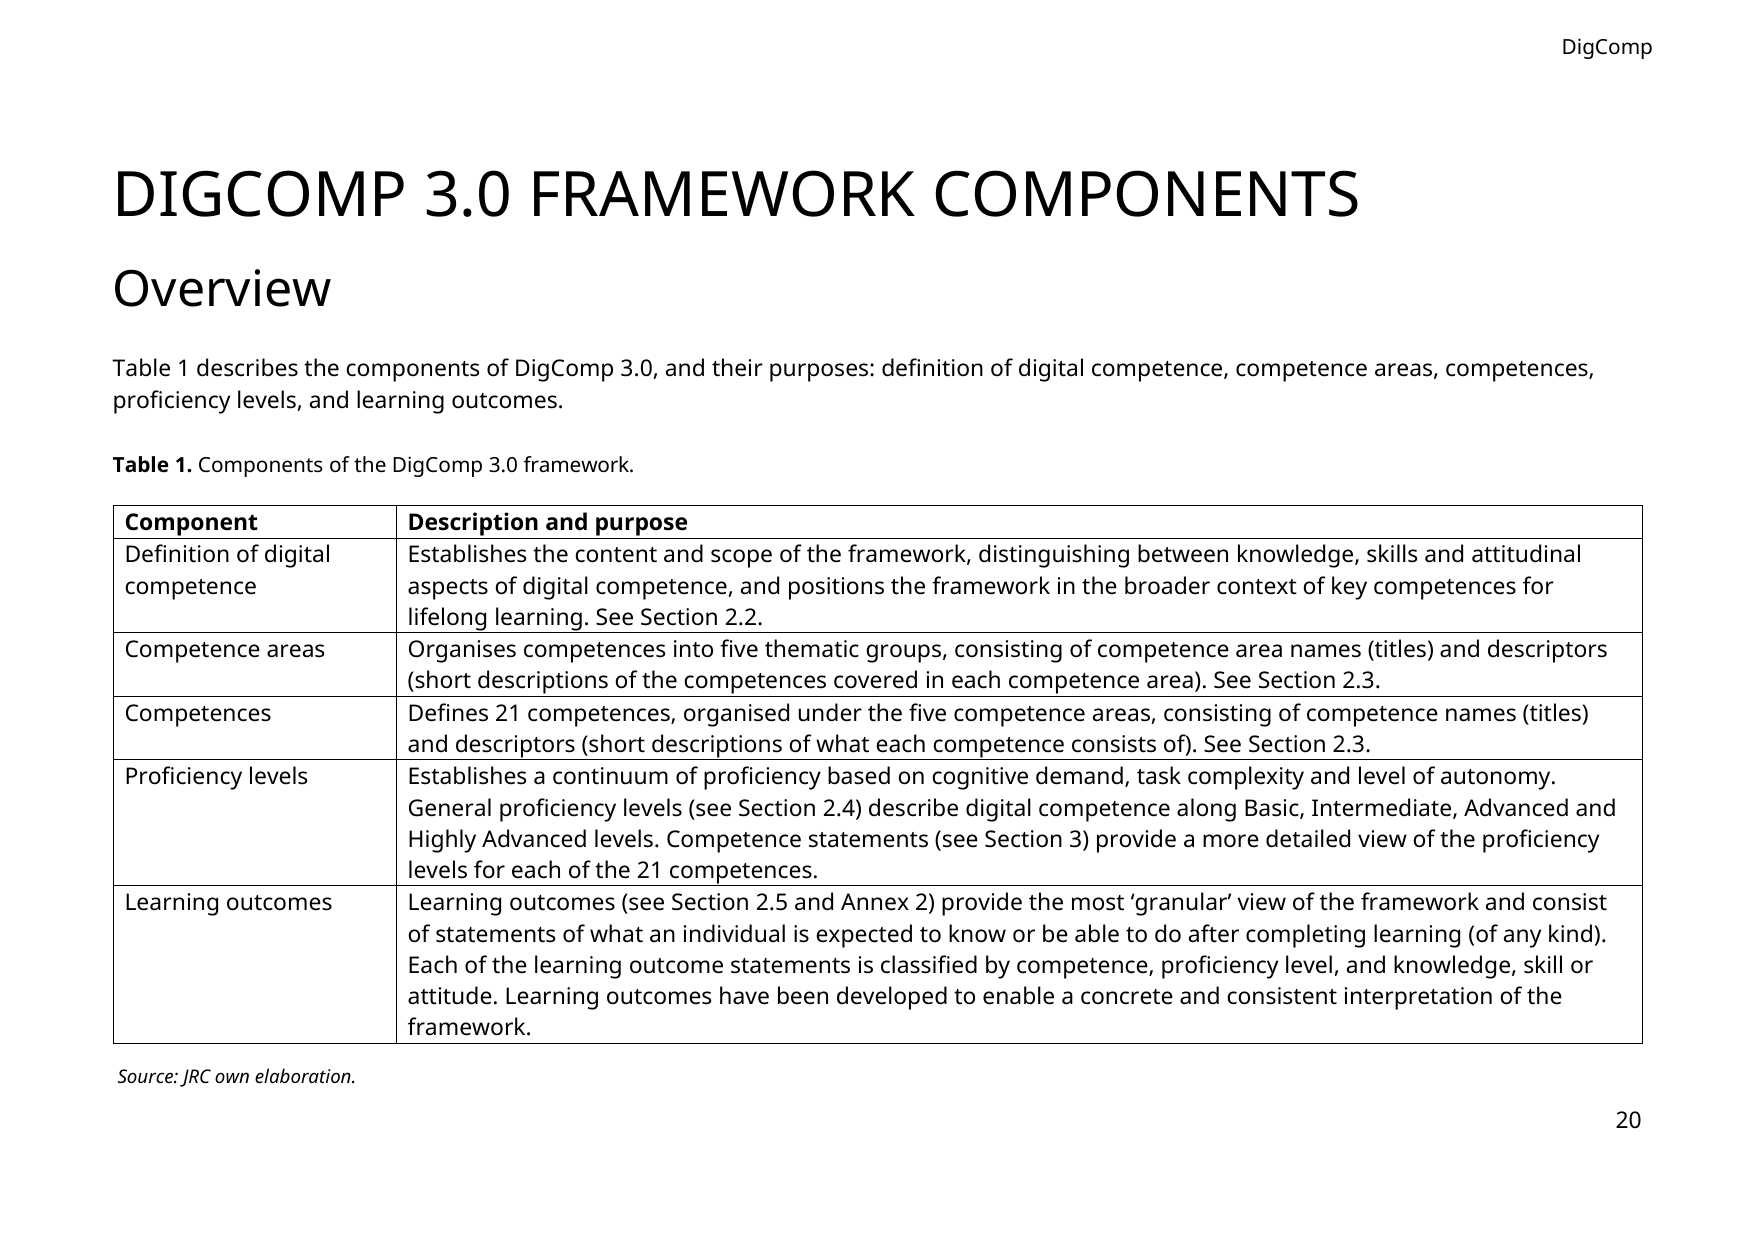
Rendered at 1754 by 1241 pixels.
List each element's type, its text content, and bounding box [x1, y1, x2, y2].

table_cell Definition of digital competence [114, 539, 396, 632]
subtitle Overview [112, 253, 1641, 321]
subtitle DIGCOMP 3.0 FRAMEWORK COMPONENTS [112, 150, 1641, 235]
text Source: JRC own elaboration. [117, 1063, 1641, 1089]
table_cell Organises competences into five thematic groups, consisting of competence area names (titles) and descriptors (short descriptions of the competences covered in each competence area). See Section 2.3. [397, 633, 1642, 696]
table_cell Establishes the content and scope of the framework, distinguishing between knowledge, skills and attitudinal aspects of digital competence, and positions the framework in the broader context of key competences for lifelong learning. See Section 2.2. [397, 539, 1642, 632]
text Table 1 describes the components of DigComp 3.0, and their purposes: definition of digital competence, competence areas, competences, proficiency levels, and learning outcomes. [112, 352, 1641, 415]
table_cell Learning outcomes [114, 886, 396, 1043]
table_cell Competence areas [114, 633, 396, 696]
table_cell Competences [114, 697, 396, 759]
table_cell Defines 21 competences, organised under the five competence areas, consisting of competence names (titles) and descriptors (short descriptions of what each competence consists of). See Section 2.3. [397, 697, 1642, 759]
table_cell Proficiency levels [114, 760, 396, 885]
table_header Component [114, 506, 396, 537]
text Table 1. Components of the DigComp 3.0 framework. [112, 450, 1641, 478]
table_cell Learning outcomes (see Section 2.5 and Annex 2) provide the most ‘granular’ view of the framework and consist of statements of what an individual is expected to know or be able to do after completing learning (of any kind). Each of the learning outcome statements is classified by competence, proficiency level, and knowledge, skill or attitude. Learning outcomes have been developed to enable a concrete and consistent interpretation of the framework. [397, 886, 1642, 1043]
table_header Description and purpose [397, 506, 1642, 537]
table_cell Establishes a continuum of proficiency based on cognitive demand, task complexity and level of autonomy. General proficiency levels (see Section 2.4) describe digital competence along Basic, Intermediate, Advanced and Highly Advanced levels. Competence statements (see Section 3) provide a more detailed view of the proficiency levels for each of the 21 competences. [397, 760, 1642, 885]
